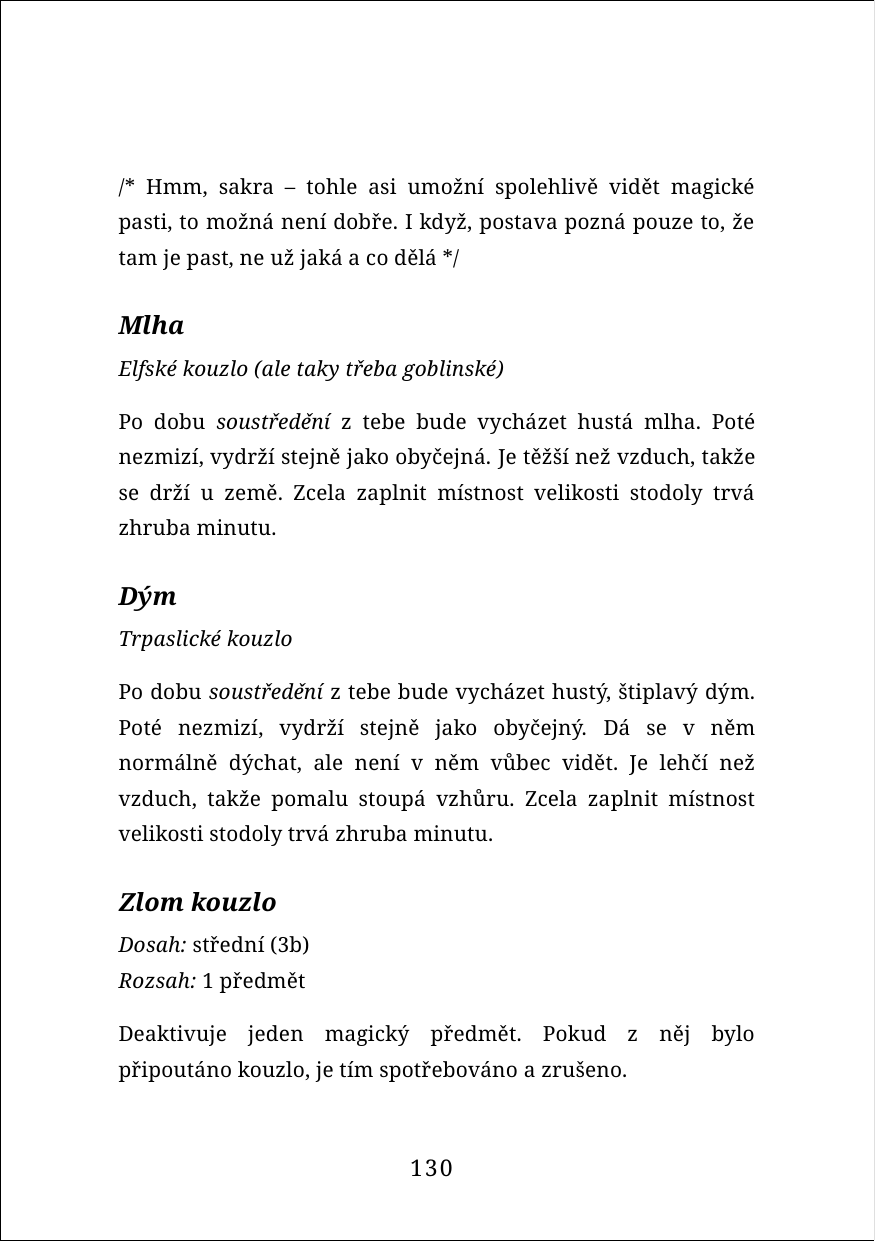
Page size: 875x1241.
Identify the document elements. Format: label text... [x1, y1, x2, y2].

subtitle Mlha [118, 308, 756, 342]
text Trpaslické kouzlo [118, 624, 756, 653]
subtitle Dým [118, 578, 756, 612]
text Dosah: střední (3b) Rozsah: 1 předmět [118, 930, 756, 994]
subtitle Zlom kouzlo [118, 884, 756, 919]
text /* Hmm, sakra – tohle asi umožní spolehlivě vidět magické pasti, to možná není dobře. I když, postava pozná pouze to, že tam je past, ne už jaká a co dělá */ [118, 172, 756, 271]
text Elfské kouzlo (ale taky třeba goblinské) [118, 354, 756, 382]
text Po dobu soustředění z tebe bude vycházet hustá mlha. Poté nezmizí, vydrží stejně jako obyčejná. Je těžší než vzduch, takže se drží u země. Zcela zaplnit místnost velikosti stodoly trvá zhruba minutu. [118, 407, 756, 542]
text Po dobu soustředění z tebe bude vycházet hustý, štiplavý dým. Poté nezmizí, vydrží stejně jako obyčejný. Dá se v něm normálně dýchat, ale není v něm vůbec vidět. Je lehčí než vzduch, takže pomalu stoupá vzhůru. Zcela zaplnit místnost velikosti stodoly trvá zhruba minutu. [118, 677, 756, 848]
text Deaktivuje jeden magický předmět. Pokud z něj bylo připoutáno kouzlo, je tím spotřebováno a zrušeno. [118, 1019, 756, 1083]
